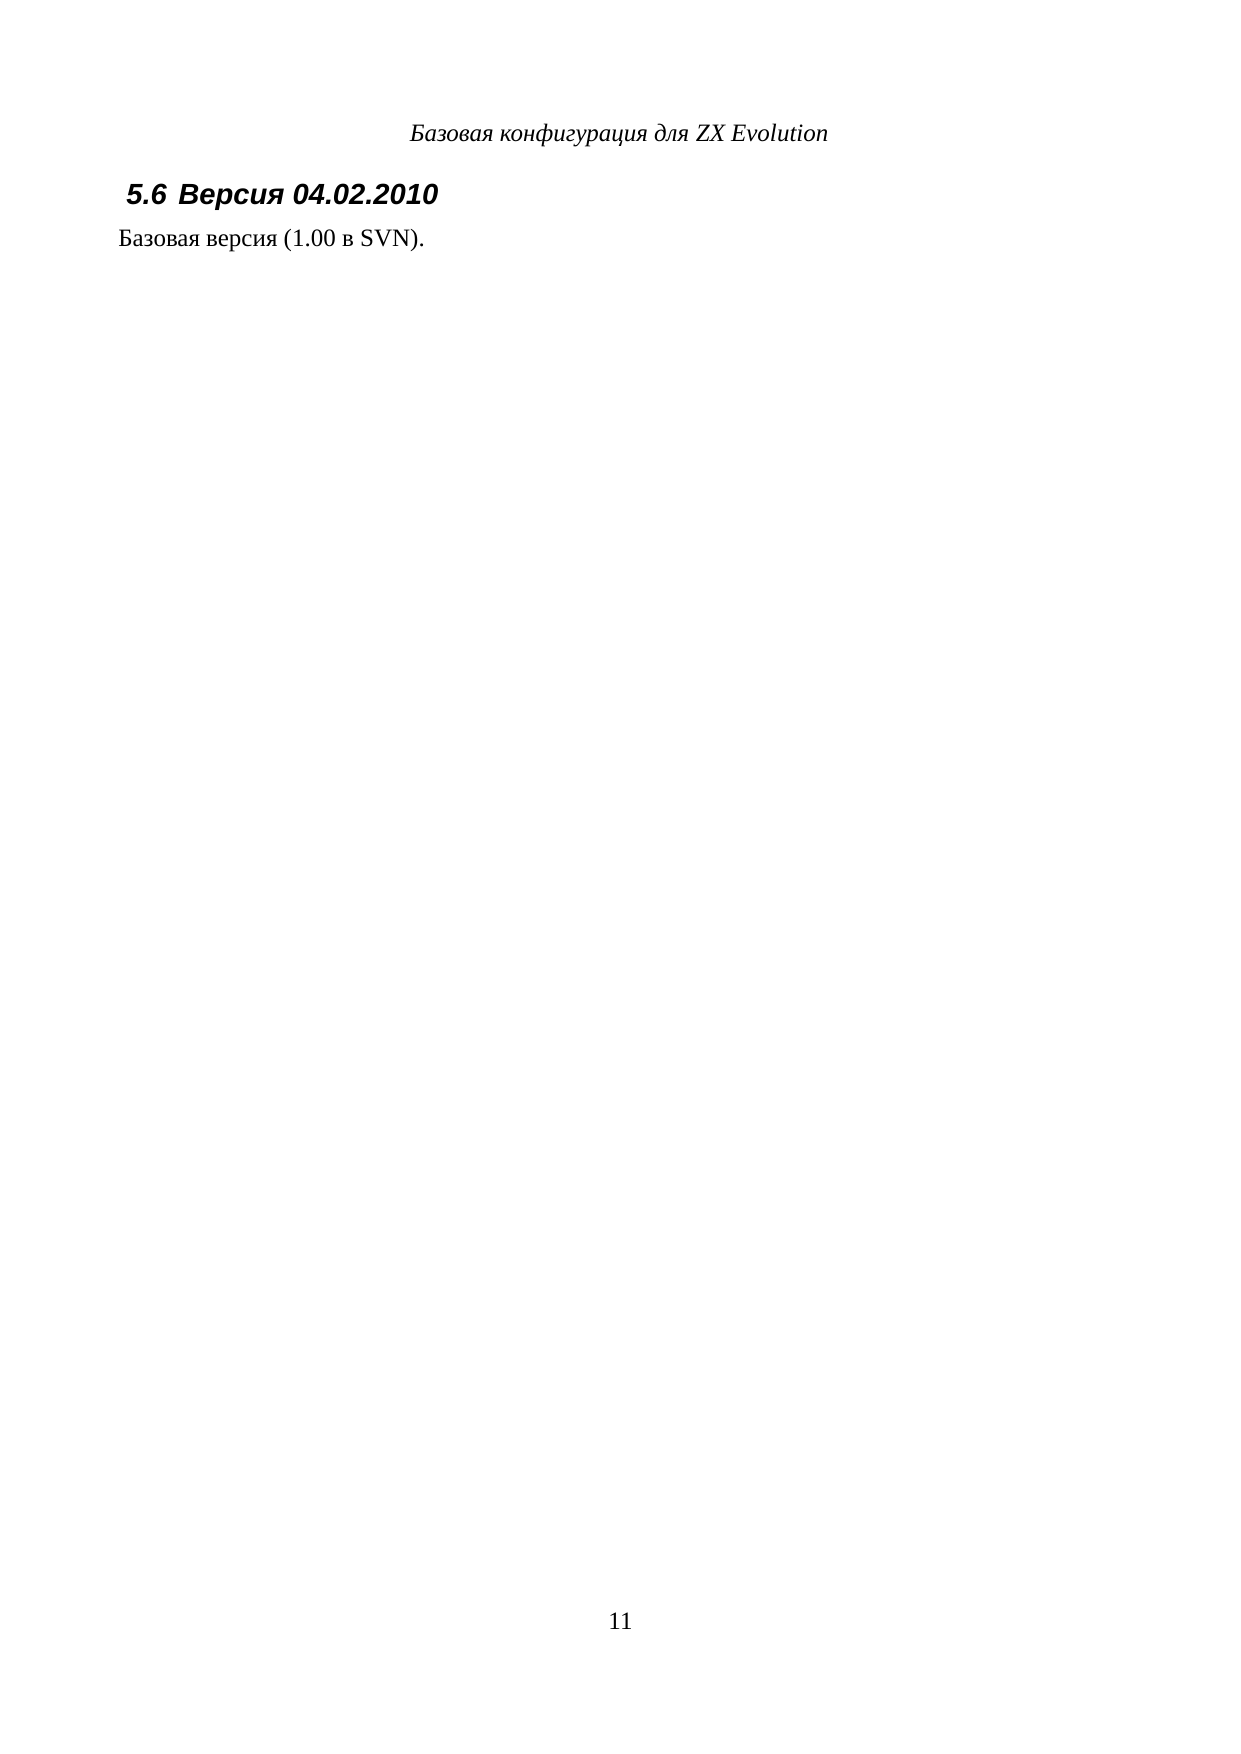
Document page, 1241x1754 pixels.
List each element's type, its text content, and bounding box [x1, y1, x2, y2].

text Базовая версия (1.00 в SVN). [118, 223, 1122, 252]
subtitle Версия 04.02.2010 [118, 177, 1122, 211]
